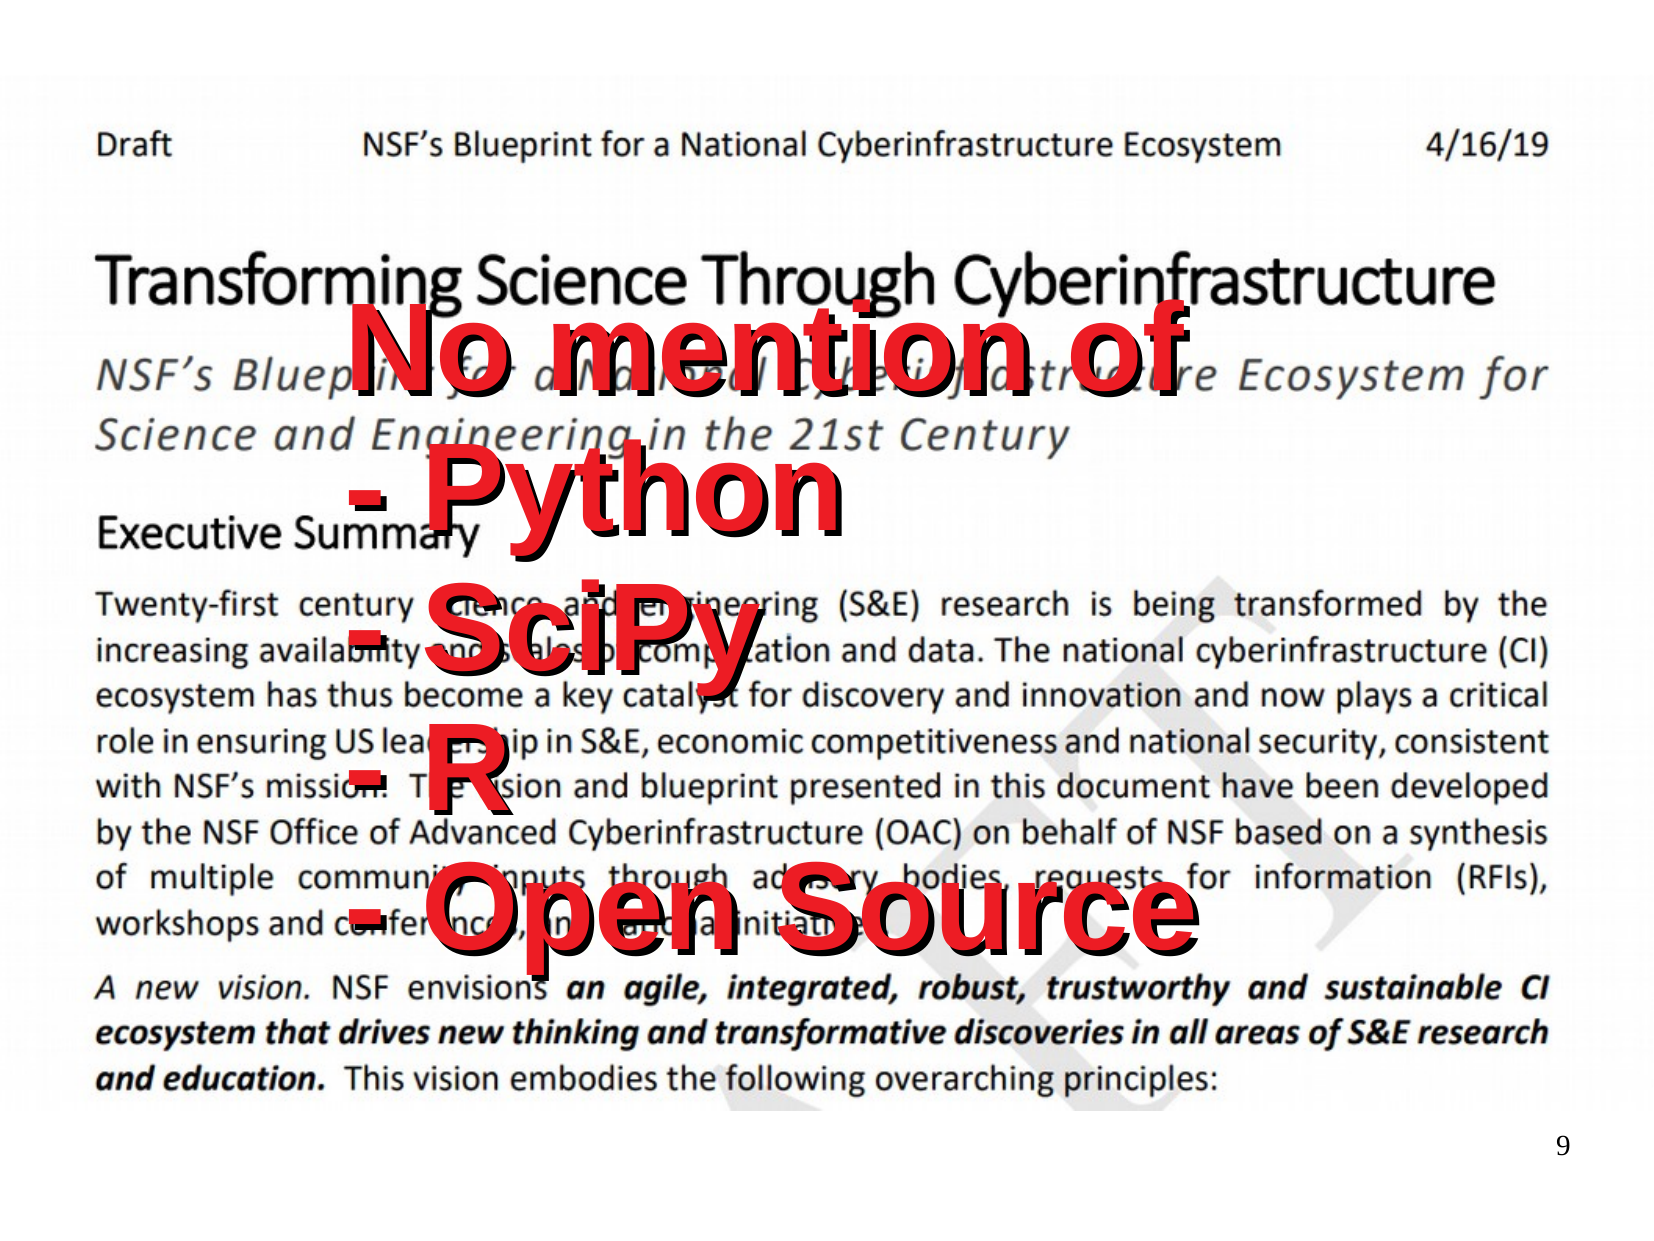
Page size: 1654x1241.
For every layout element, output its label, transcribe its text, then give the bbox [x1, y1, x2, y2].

text_box No mention of - Python - SciPy - R - Open Source [330, 270, 1517, 984]
picture [0, 74, 1654, 1111]
